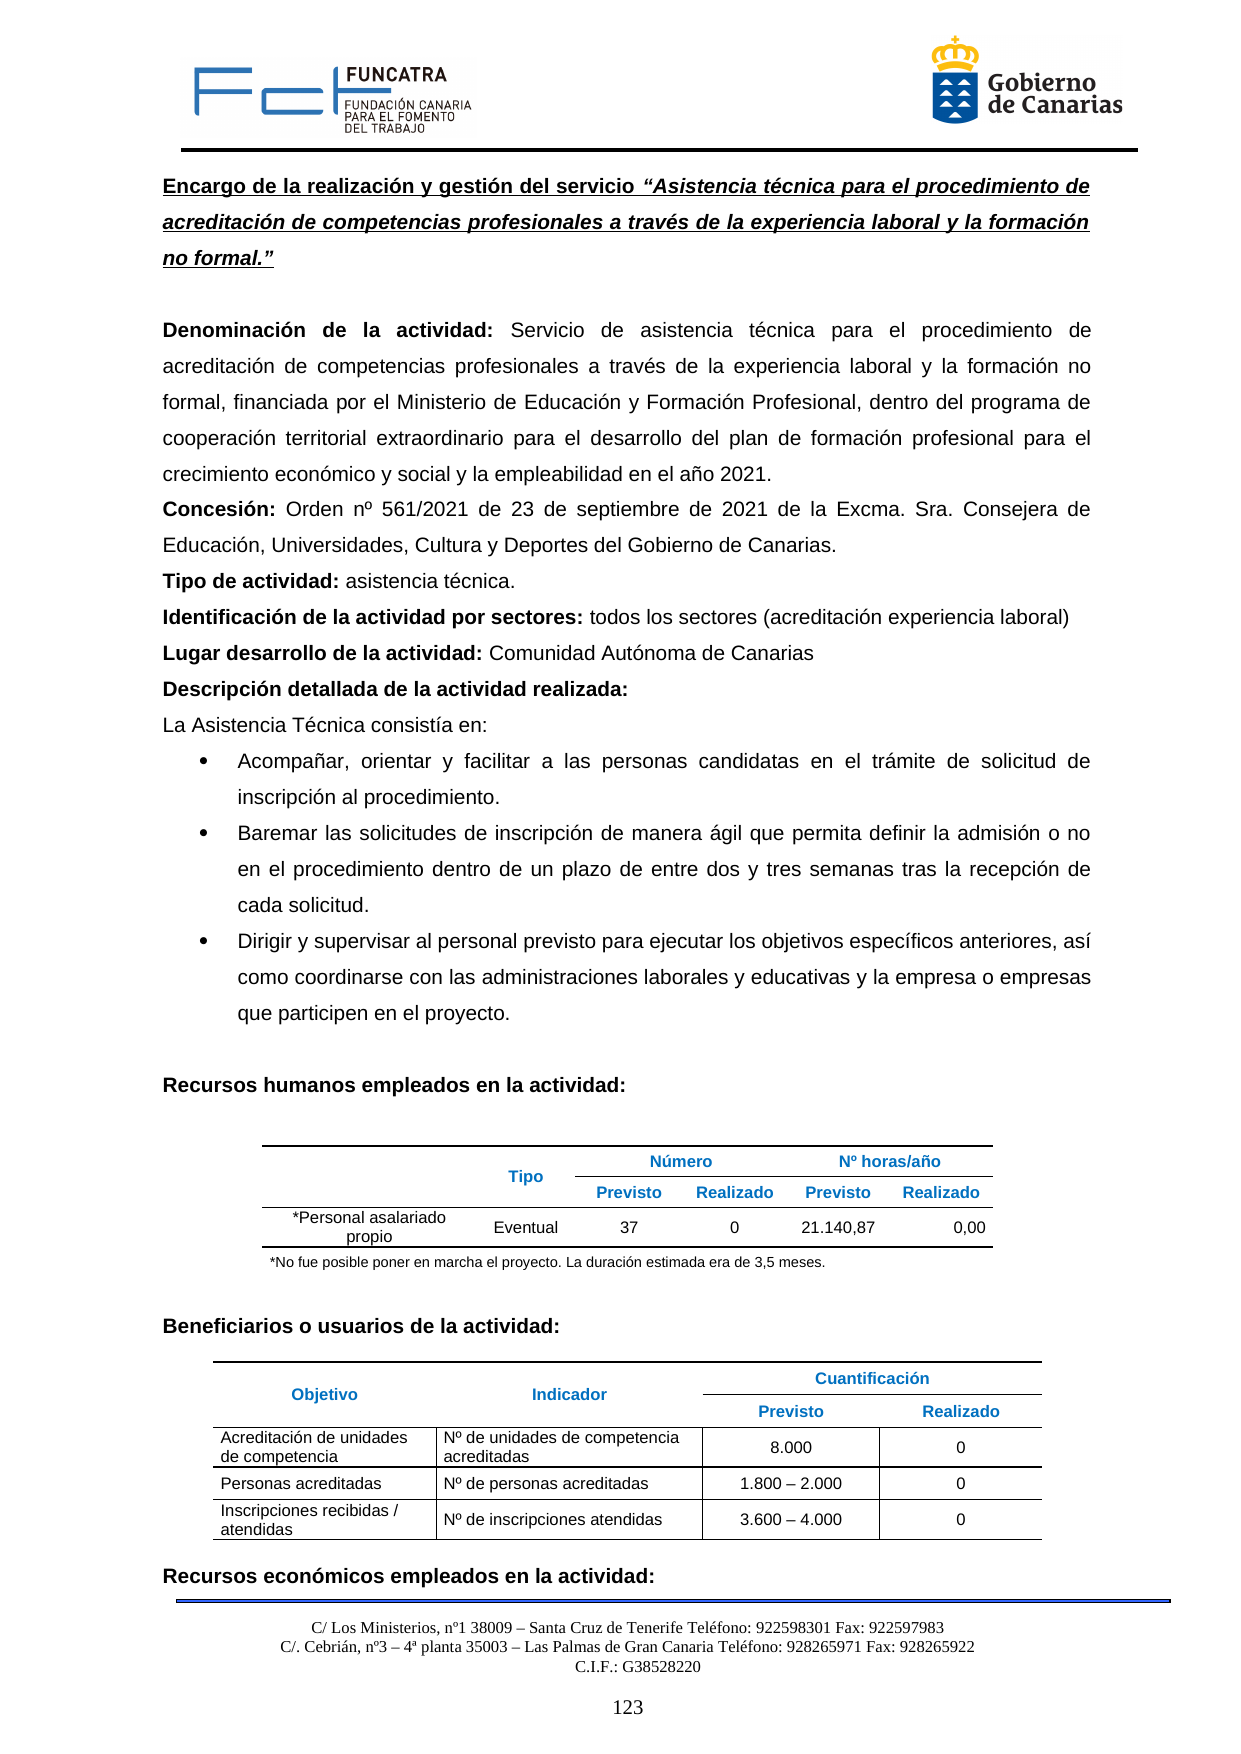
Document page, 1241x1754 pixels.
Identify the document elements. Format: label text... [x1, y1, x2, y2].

text Lugar desarrollo de la actividad: Comunidad Autónoma de Canarias [162, 641, 1093, 665]
table_cell [262, 1176, 476, 1207]
table_cell Inscripciones recibidas / atendidas [213, 1500, 436, 1539]
table_cell Nº de inscripciones atendidas [437, 1500, 702, 1539]
table_cell Acreditación de unidades de competencia [213, 1428, 436, 1466]
table_header Tipo [476, 1147, 575, 1207]
table_cell Nº de personas acreditadas [437, 1468, 702, 1499]
table_cell Previsto [787, 1177, 889, 1207]
table_cell 8.000 [703, 1428, 879, 1466]
table_cell *No fue posible poner en marcha el proyecto. La duración estimada era de 3,5 meses. [262, 1248, 993, 1278]
list Dirigir y supervisar al personal previsto para ejecutar los objetivos específicos anteriores, así como coordinarse con las administraciones laborales y educativas y la empresa o empresas que participen en el proyecto. [200, 929, 1093, 1025]
table_cell 21.140,87 [787, 1208, 889, 1246]
table_cell 37 [575, 1208, 683, 1246]
text Descripción detallada de la actividad realizada: [162, 677, 1093, 701]
table_header Indicador [436, 1363, 702, 1427]
table_header Número [575, 1147, 787, 1176]
table_cell Realizado [880, 1395, 1042, 1427]
table_header [262, 1147, 476, 1176]
text Encargo de la realización y gestión del servicio “Asistencia técnica para el procedimiento de acreditación de competencias profesionales a través de la experiencia laboral y la formación no formal.” [162, 174, 1093, 270]
table_cell Eventual [476, 1208, 575, 1246]
table_cell 0 [880, 1428, 1042, 1466]
list Baremar las solicitudes de inscripción de manera ágil que permita definir la admisión o no en el procedimiento dentro de un plazo de entre dos y tres semanas tras la recepción de cada solicitud. [200, 821, 1093, 917]
table_header Objetivo [213, 1363, 436, 1427]
table_cell 1.800 – 2.000 [703, 1468, 879, 1499]
text Beneficiarios o usuarios de la actividad: [162, 1313, 1093, 1337]
table_cell Realizado [889, 1177, 993, 1207]
table_cell Personas acreditadas [213, 1468, 436, 1499]
table_cell 0,00 [889, 1208, 993, 1246]
picture [180, 57, 477, 138]
text Identificación de la actividad por sectores: todos los sectores (acreditación experiencia laboral) [162, 605, 1093, 629]
picture [931, 35, 1123, 124]
table_cell Previsto [575, 1177, 683, 1207]
text Denominación de la actividad: Servicio de asistencia técnica para el procedimiento de acreditación de competencias profesionales a través de la experiencia laboral y la formación no formal, financiada por el Ministerio de Educación y Formación Profesional, dentro del programa de cooperación territorial extraordinario para el desarrollo del plan de formación profesional para el crecimiento económico y social y la empleabilidad en el año 2021. [162, 318, 1093, 485]
table_cell Realizado [683, 1177, 787, 1207]
table_cell 3.600 – 4.000 [703, 1500, 879, 1539]
list Acompañar, orientar y facilitar a las personas candidatas en el trámite de solicitud de inscripción al procedimiento. [200, 749, 1093, 809]
table_cell Previsto [703, 1395, 879, 1427]
table_cell 0 [880, 1500, 1042, 1539]
table_cell Nº de unidades de competencia acreditadas [437, 1428, 702, 1466]
text La Asistencia Técnica consistía en: [162, 713, 1093, 737]
text Recursos económicos empleados en la actividad: [162, 1564, 1093, 1588]
text Recursos humanos empleados en la actividad: [162, 1073, 1093, 1097]
table_header Nº horas/año [787, 1147, 993, 1176]
text Concesión: Orden nº 561/2021 de 23 de septiembre de 2021 de la Excma. Sra. Consejera de Educación, Universidades, Cultura y Deportes del Gobierno de Canarias. [162, 497, 1093, 557]
table_cell 0 [880, 1468, 1042, 1499]
table_cell 0 [683, 1208, 787, 1246]
table_cell *Personal asalariado propio [262, 1208, 476, 1246]
text Tipo de actividad: asistencia técnica. [162, 569, 1093, 593]
table_header Cuantificación [703, 1363, 1042, 1394]
